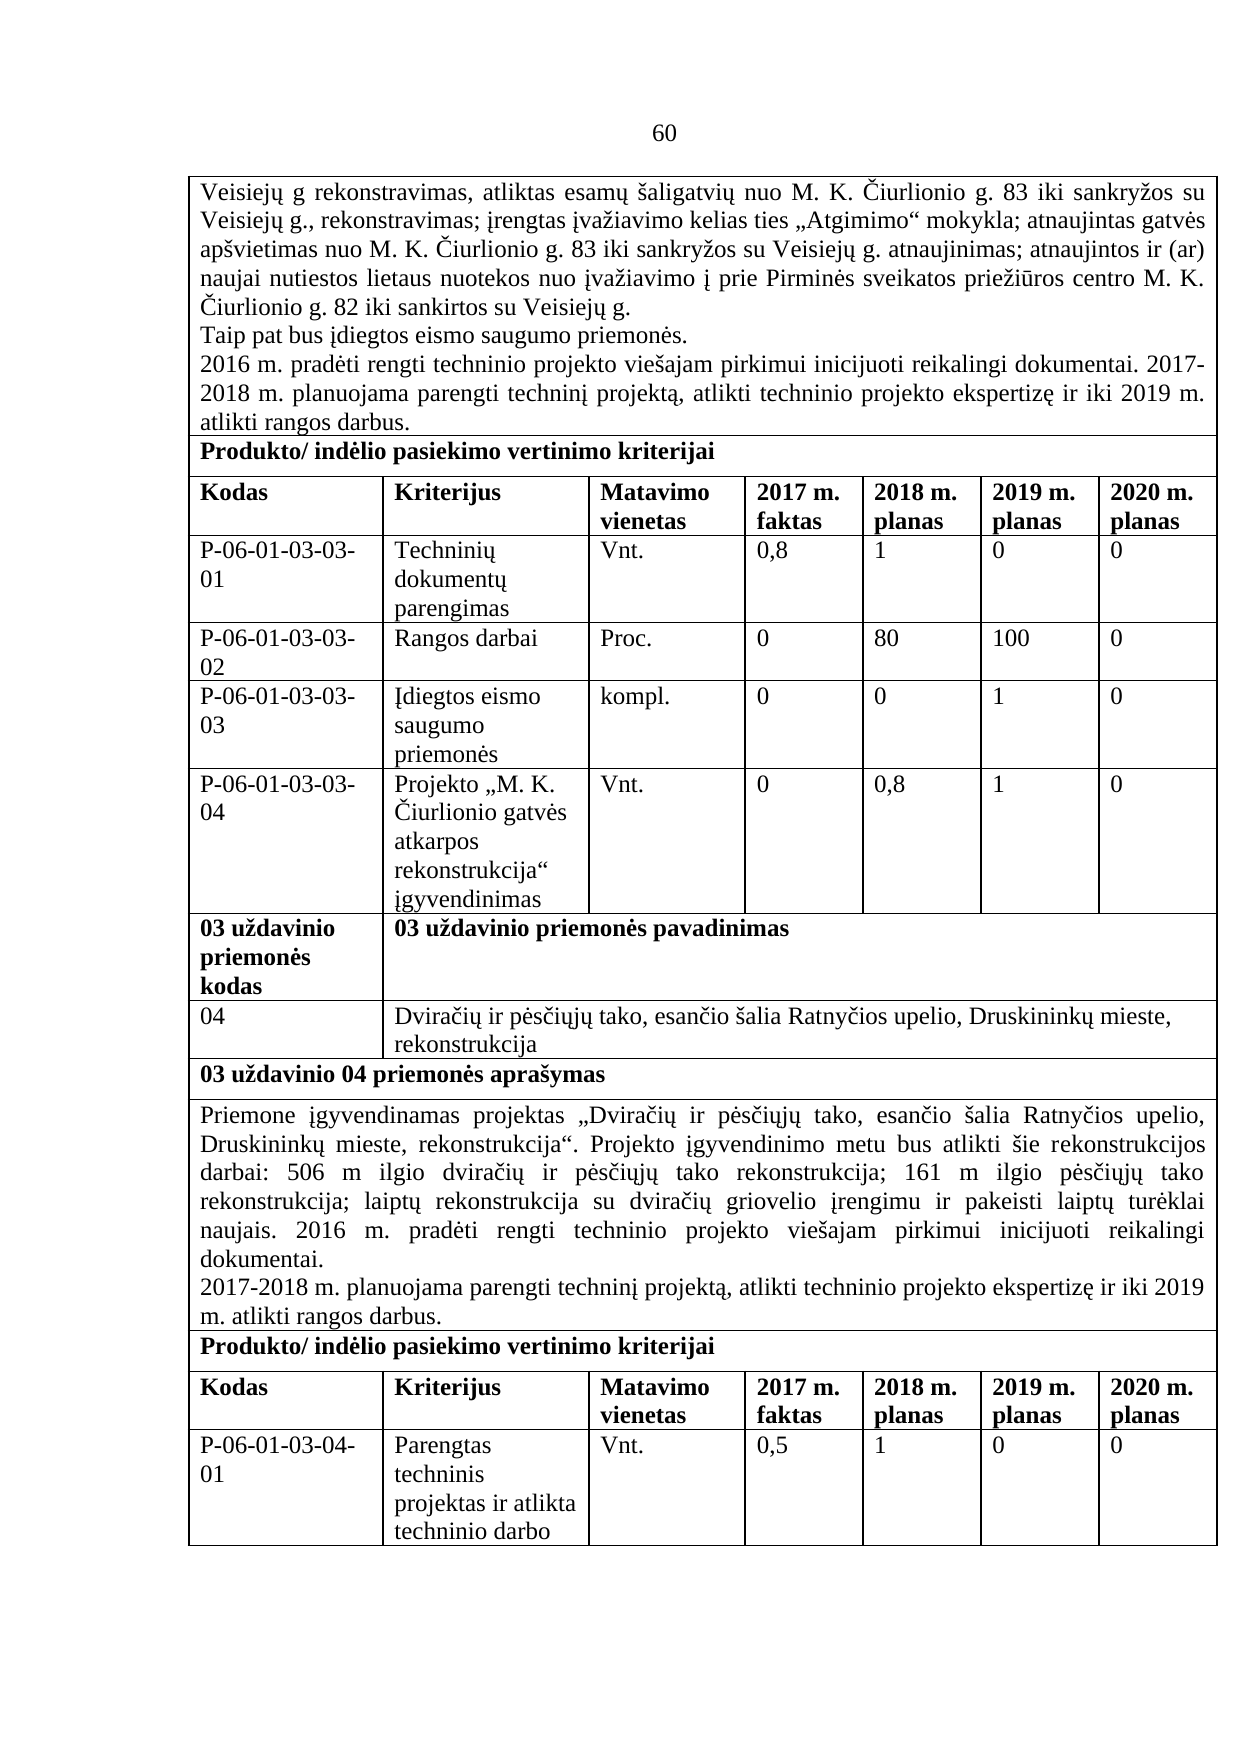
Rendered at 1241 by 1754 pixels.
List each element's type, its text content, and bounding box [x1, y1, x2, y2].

table_cell 0 [864, 681, 980, 768]
table_cell P-06-01-03-03-01 [190, 536, 382, 622]
table_cell 04 [190, 1001, 382, 1058]
table_cell Dviračių ir pėsčiųjų tako, esančio šalia Ratnyčios upelio, Druskininkų mieste, rekonstrukcija [384, 1001, 1216, 1058]
table_cell P-06-01-03-04-01 [190, 1430, 382, 1545]
table_cell 100 [982, 623, 1098, 680]
table_cell 2019 m. planas [982, 1372, 1098, 1429]
table_cell 80 [864, 623, 980, 680]
table_cell P-06-01-03-03-02 [190, 623, 382, 680]
table_cell 0,5 [746, 1430, 862, 1545]
table_cell 2018 m. planas [864, 477, 980, 534]
table_cell Techninių dokumentų parengimas [384, 536, 588, 622]
table_cell 1 [864, 536, 980, 622]
table_cell Kodas [190, 477, 382, 534]
table_cell Kriterijus [384, 477, 588, 534]
table_cell 0 [982, 1430, 1098, 1545]
table_cell Vnt. [590, 1430, 744, 1545]
table_cell Proc. [590, 623, 744, 680]
table_cell 2017 m. faktas [746, 477, 862, 534]
table_cell Vnt. [590, 769, 744, 912]
table_cell 1 [982, 681, 1098, 768]
table_cell P-06-01-03-03-04 [190, 769, 382, 912]
table_cell 03 uždavinio priemonės kodas [190, 914, 382, 1000]
table_cell Produkto/ indėlio pasiekimo vertinimo kriterijai [190, 1331, 1216, 1371]
table_cell kompl. [590, 681, 744, 768]
table_cell 0 [746, 681, 862, 768]
table_cell Kriterijus [384, 1372, 588, 1429]
table_cell Kodas [190, 1372, 382, 1429]
table_cell 0 [982, 536, 1098, 622]
table_cell Projekto „M. K. Čiurlionio gatvės atkarpos rekonstrukcija“ įgyvendinimas [384, 769, 588, 912]
table_cell 03 uždavinio 04 priemonės aprašymas [190, 1059, 1216, 1099]
table_cell 0 [1100, 623, 1216, 680]
table_cell 0 [1100, 1430, 1216, 1545]
table_cell Priemone įgyvendinamas projektas „Dviračių ir pėsčiųjų tako, esančio šalia Ratnyčios upelio, Druskininkų mieste, rekonstrukcija“. Projekto įgyvendinimo metu bus atlikti šie rekonstrukcijos darbai: 506 m ilgio dviračių ir pėsčiųjų tako rekonstrukcija; 161 m ilgio pėsčiųjų tako rekonstrukcija; laiptų rekonstrukcija su dviračių griovelio įrengimu ir pakeisti laiptų turėklai naujais. 2016 m. pradėti rengti techninio projekto viešajam pirkimui inicijuoti reikalingi dokumentai. 2017-2018 m. planuojama parengti techninį projektą, atlikti techninio projekto ekspertizę ir iki 2019 m. atlikti rangos darbus. [190, 1100, 1216, 1330]
table_cell Parengtas techninis projektas ir atlikta techninio darbo [384, 1430, 588, 1545]
table_cell 0 [746, 623, 862, 680]
table_cell 03 uždavinio priemonės pavadinimas [384, 914, 1216, 1000]
table_cell 2020 m. planas [1100, 477, 1216, 534]
table_cell Produkto/ indėlio pasiekimo vertinimo kriterijai [190, 436, 1216, 476]
table_cell 2019 m. planas [982, 477, 1098, 534]
table_cell Vnt. [590, 536, 744, 622]
table_cell 0 [1100, 769, 1216, 912]
table_cell Matavimo vienetas [590, 1372, 744, 1429]
table_cell 2017 m. faktas [746, 1372, 862, 1429]
table_cell 0 [746, 769, 862, 912]
table_cell 0 [1100, 681, 1216, 768]
table_cell 0,8 [746, 536, 862, 622]
table_cell Veisiejų g rekonstravimas, atliktas esamų šaligatvių nuo M. K. Čiurlionio g. 83 iki sankryžos su Veisiejų g., rekonstravimas; įrengtas įvažiavimo kelias ties „Atgimimo“ mokykla; atnaujintas gatvės apšvietimas nuo M. K. Čiurlionio g. 83 iki sankryžos su Veisiejų g. atnaujinimas; atnaujintos ir (ar) naujai nutiestos lietaus nuotekos nuo įvažiavimo į prie Pirminės sveikatos priežiūros centro M. K. Čiurlionio g. 82 iki sankirtos su Veisiejų g. Taip pat bus įdiegtos eismo saugumo priemonės. 2016 m. pradėti rengti techninio projekto viešajam pirkimui inicijuoti reikalingi dokumentai. 2017-2018 m. planuojama parengti techninį projektą, atlikti techninio projekto ekspertizę ir iki 2019 m. atlikti rangos darbus. [190, 177, 1216, 435]
table_cell 2020 m. planas [1100, 1372, 1216, 1429]
table_cell 0,8 [864, 769, 980, 912]
table_cell Įdiegtos eismo saugumo priemonės [384, 681, 588, 768]
table_cell Rangos darbai [384, 623, 588, 680]
table_cell 0 [1100, 536, 1216, 622]
table_cell 1 [864, 1430, 980, 1545]
table_cell 1 [982, 769, 1098, 912]
table_cell Matavimo vienetas [590, 477, 744, 534]
table_cell P-06-01-03-03-03 [190, 681, 382, 768]
table_cell 2018 m. planas [864, 1372, 980, 1429]
